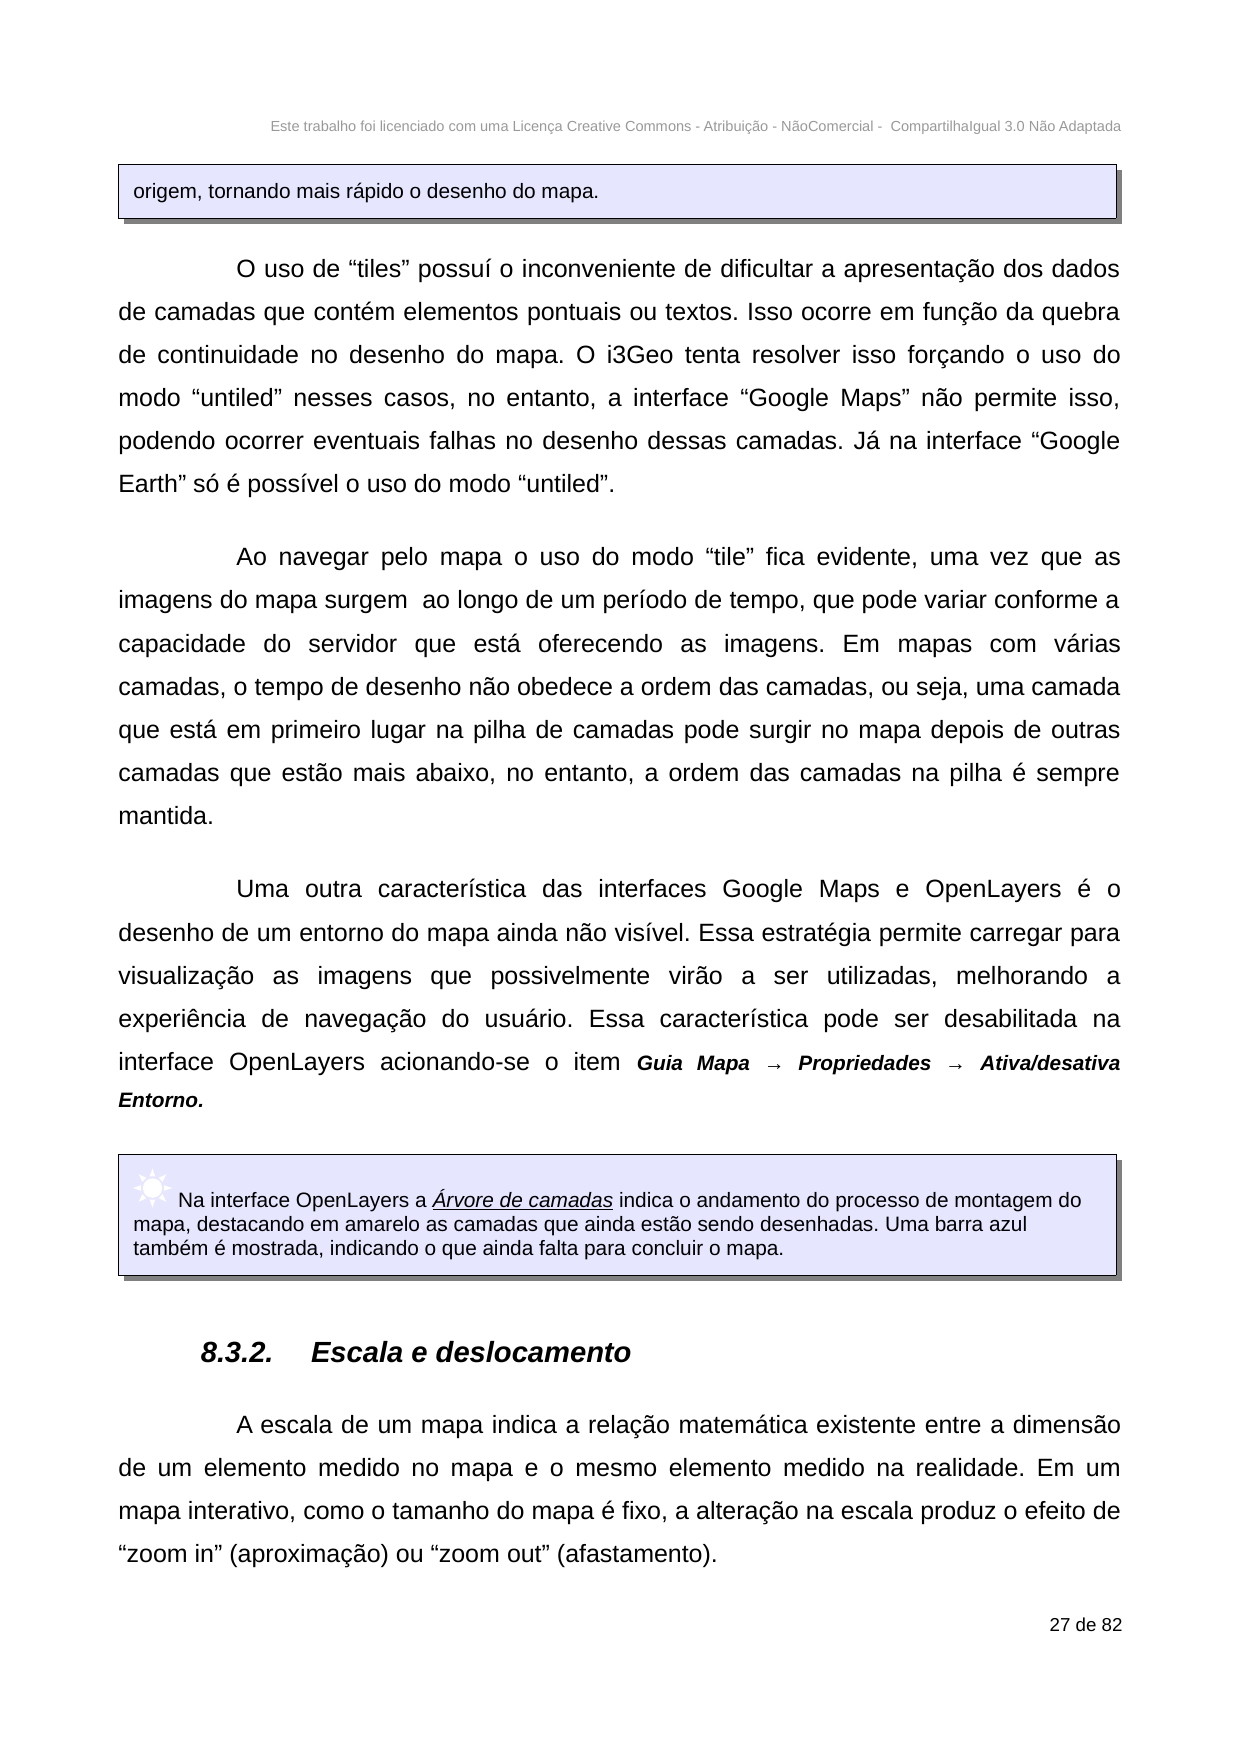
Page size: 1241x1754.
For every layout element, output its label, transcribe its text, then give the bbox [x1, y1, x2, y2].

picture [149, 1168, 156, 1177]
picture [149, 1199, 156, 1208]
text O uso de “tiles” possuí o inconveniente de dificultar a apresentação dos dados de camadas que contém elementos pontuais ou textos. Isso ocorre em função da quebra de continuidade no desenho do mapa. O i3Geo tenta resolver isso forçando o uso do modo “untiled” nesses casos, no entanto, a interface “Google Maps” não permite isso, podendo ocorrer eventuais falhas no desenho dessas camadas. Já na interface “Google Earth” só é possível o uso do modo “untiled”. [118, 253, 1122, 498]
text A escala de um mapa indica a relação matemática existente entre a dimensão de um elemento medido no mapa e o mesmo elemento medido na realidade. Em um mapa interativo, como o tamanho do mapa é fixo, a alteração na escala produz o efeito de “zoom in” (aproximação) ou “zoom out” (afastamento). [118, 1410, 1122, 1568]
picture [138, 1174, 167, 1202]
text origem, tornando mais rápido o desenho do mapa. [119, 165, 1116, 218]
subtitle Escala e deslocamento [163, 1335, 1122, 1368]
picture [133, 1185, 141, 1191]
picture [164, 1185, 173, 1191]
text Uma outra característica das interfaces Google Maps e OpenLayers é o desenho de um entorno do mapa ainda não visível. Essa estratégia permite carregar para visualização as imagens que possivelmente virão a ser utilizadas, melhorando a experiência de navegação do usuário. Essa característica pode ser desabilitada na interface OpenLayers acionando-se o item Guia mapa → Propriedades → Ativa/desativa entorno. [118, 874, 1122, 1112]
text Na interface OpenLayers a Árvore de camadas indica o andamento do processo de montagem do mapa, destacando em amarelo as camadas que ainda estão sendo desenhadas. Uma barra azul também é mostrada, indicando o que ainda falta para concluir o mapa. [119, 1155, 1116, 1275]
text Ao navegar pelo mapa o uso do modo “tile” fica evidente, uma vez que as imagens do mapa surgem ao longo de um período de tempo, que pode variar conforme a capacidade do servidor que está oferecendo as imagens. Em mapas com várias camadas, o tempo de desenho não obedece a ordem das camadas, ou seja, uma camada que está em primeiro lugar na pilha de camadas pode surgir no mapa depois de outras camadas que estão mais abaixo, no entanto, a ordem das camadas na pilha é sempre mantida. [118, 542, 1122, 830]
